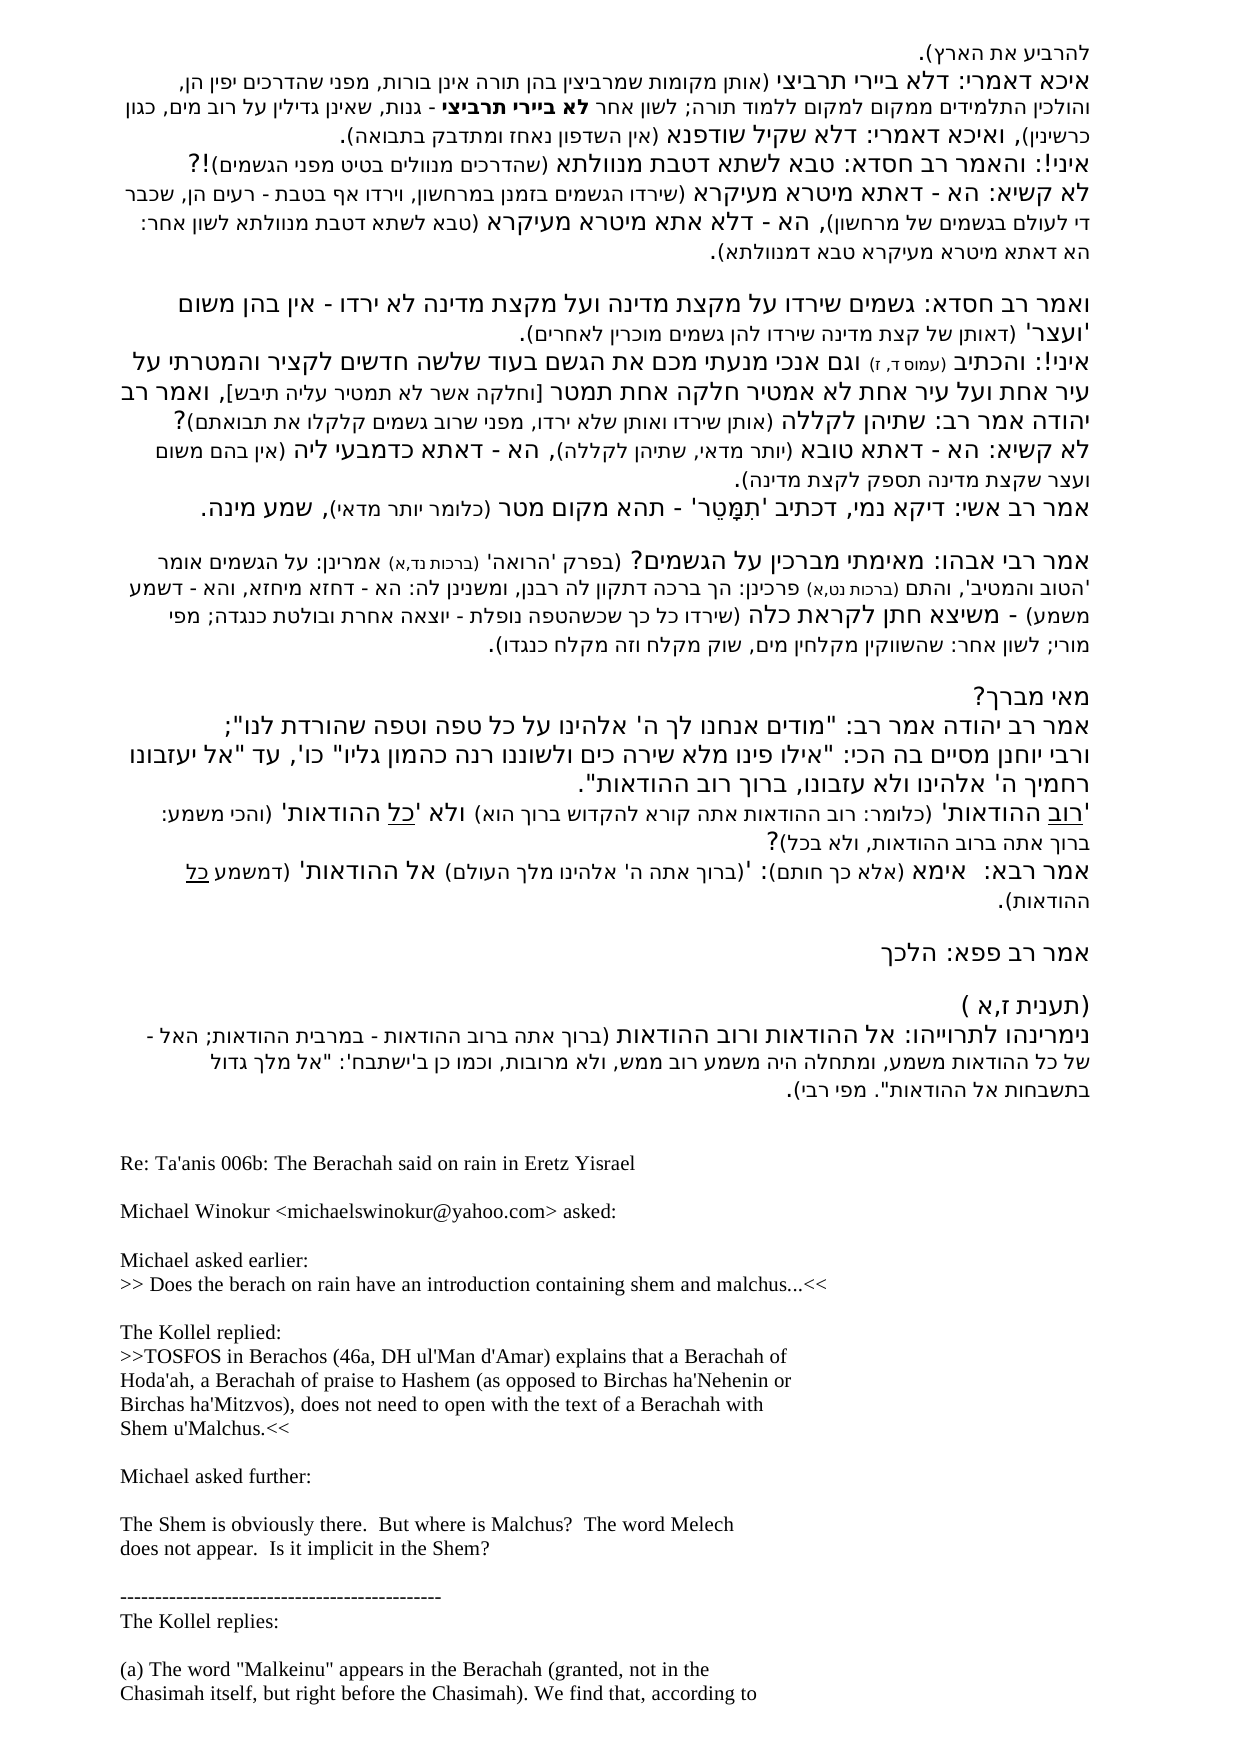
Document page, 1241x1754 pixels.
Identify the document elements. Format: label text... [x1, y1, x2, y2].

text אמר רבא: אימא (אלא כך חותם): '(ברוך אתה ה' אלהינו מלך העולם) אל ההודאות' (דמשמע כל ההודאות). [120, 857, 1090, 914]
text Shem u'Malchus.<< [120, 1416, 1090, 1440]
text does not appear. Is it implicit in the Shem? [120, 1536, 1090, 1560]
text לא קשיא: הא - דאתא טובא (יותר מדאי, שתיהן לקללה), הא - דאתא כדמבעי ליה (אין בהם משום ועצר שקצת מדינה תספק לקצת מדינה). [120, 435, 1090, 493]
text מאי מברך? [120, 682, 1090, 711]
text Hoda'ah, a Berachah of praise to Hashem (as opposed to Birchas ha'Nehenin or [120, 1368, 1090, 1392]
text להרביע את הארץ). [120, 37, 1090, 66]
text >>TOSFOS in Berachos (46a, DH ul'Man d'Amar) explains that a Berachah of [120, 1344, 1090, 1368]
text לא קשיא: הא - דאתא מיטרא מעיקרא (שירדו הגשמים בזמנן במרחשון, וירדו אף בטבת - רעים הן, שכבר די לעולם בגשמים של מרחשון), הא - דלא אתא מיטרא מעיקרא (טבא לשתא דטבת מנוולתא לשון אחר: הא דאתא מיטרא מעיקרא טבא דמנוולתא). [120, 178, 1090, 266]
text Michael Winokur <michaelswinokur@yahoo.com> asked: [120, 1199, 1090, 1223]
text The Kollel replied: [120, 1320, 1090, 1344]
text איני!: והאמר רב חסדא: טבא לשתא דטבת מנוולתא (שהדרכים מנוולים בטיט מפני הגשמים)!? [120, 149, 1090, 178]
text Re: Ta'anis 006b: The Berachah said on rain in Eretz Yisrael [120, 1151, 1090, 1175]
text נימרינהו לתרוייהו: אל ההודאות ורוב ההודאות (ברוך אתה ברוב ההודאות - במרבית ההודאות; האל - של כל ההודאות משמע, ומתחלה היה משמע רוב ממש, ולא מרובות, וכמו כן ב'ישתבח': "אל מלך גדול בתשבחות אל ההודאות". מפי רבי). [120, 1021, 1090, 1103]
text (a) The word "Malkeinu" appears in the Berachah (granted, not in the [120, 1657, 1090, 1681]
text ---------------------------------------------- [120, 1584, 1090, 1608]
text אמר רב פפא: הלכך [120, 939, 1090, 968]
text ואמר רב חסדא: גשמים שירדו על מקצת מדינה ועל מקצת מדינה לא ירדו - אין בהן משום 'ועצר' (דאותן של קצת מדינה שירדו להן גשמים מוכרין לאחרים). [120, 289, 1090, 347]
text איני!: והכתיב (עמוס ד, ז) וגם אנכי מנעתי מכם את הגשם בעוד שלשה חדשים לקציר והמטרתי על עיר אחת ועל עיר אחת לא אמטיר חלקה אחת תמטר [וחלקה אשר לא תמטיר עליה תיבש], ואמר רב יהודה אמר רב: שתיהן לקללה (אותן שירדו ואותן שלא ירדו, מפני שרוב גשמים קלקלו את תבואתם)? [120, 347, 1090, 435]
text Chasimah itself, but right before the Chasimah). We find that, according to [120, 1681, 1090, 1705]
text The Shem is obviously there. But where is Malchus? The word Melech [120, 1512, 1090, 1536]
text Michael asked earlier: [120, 1247, 1090, 1272]
text אמר רב יהודה אמר רב: "מודים אנחנו לך ה' אלהינו על כל טפה וטפה שהורדת לנו"; [120, 711, 1090, 740]
text 'רוב ההודאות' (כלומר: רוב ההודאות אתה קורא להקדוש ברוך הוא) ולא 'כל ההודאות' (והכי משמע: ברוך אתה ברוב ההודאות, ולא בכל)? [120, 799, 1090, 857]
text The Kollel replies: [120, 1608, 1090, 1632]
text (תענית ז,א ) [120, 992, 1090, 1021]
text ורבי יוחנן מסיים בה הכי: "אילו פינו מלא שירה כים ולשוננו רנה כהמון גליו" כו', עד "אל יעזבונו רחמיך ה' אלהינו ולא עזבונו, ברוך רוב ההודאות". [120, 740, 1090, 799]
text >> Does the berach on rain have an introduction containing shem and malchus...<< [120, 1272, 1090, 1296]
text איכא דאמרי: דלא ביירי תרביצי (אותן מקומות שמרביצין בהן תורה אינן בורות, מפני שהדרכים יפין הן, והולכין התלמידים ממקום למקום ללמוד תורה; לשון אחר לא ביירי תרביצי - גנות, שאינן גדילין על רוב מים, כגון כרשינין), ואיכא דאמרי: דלא שקיל שודפנא (אין השדפון נאחז ומתדבק בתבואה). [120, 66, 1090, 149]
text אמר רבי אבהו: מאימתי מברכין על הגשמים? (בפרק 'הרואה' (ברכות נד,א) אמרינן: על הגשמים אומר 'הטוב והמטיב', והתם (ברכות נט,א) פרכינן: הך ברכה דתקון לה רבנן, ומשנינן לה: הא - דחזא מיחזא, והא - דשמע משמע) - משיצא חתן לקראת כלה (שירדו כל כך שכשהטפה נופלת - יוצאה אחרת ובולטת כנגדה; מפי מורי; לשון אחר: שהשווקין מקלחין מים, שוק מקלח וזה מקלח כנגדו). [120, 546, 1090, 658]
text אמר רב אשי: דיקא נמי, דכתיב 'תִמָּטֵר' - תהא מקום מטר (כלומר יותר מדאי), שמע מינה. [120, 493, 1090, 522]
text Birchas ha'Mitzvos), does not need to open with the text of a Berachah with [120, 1392, 1090, 1416]
text Michael asked further: [120, 1464, 1090, 1488]
